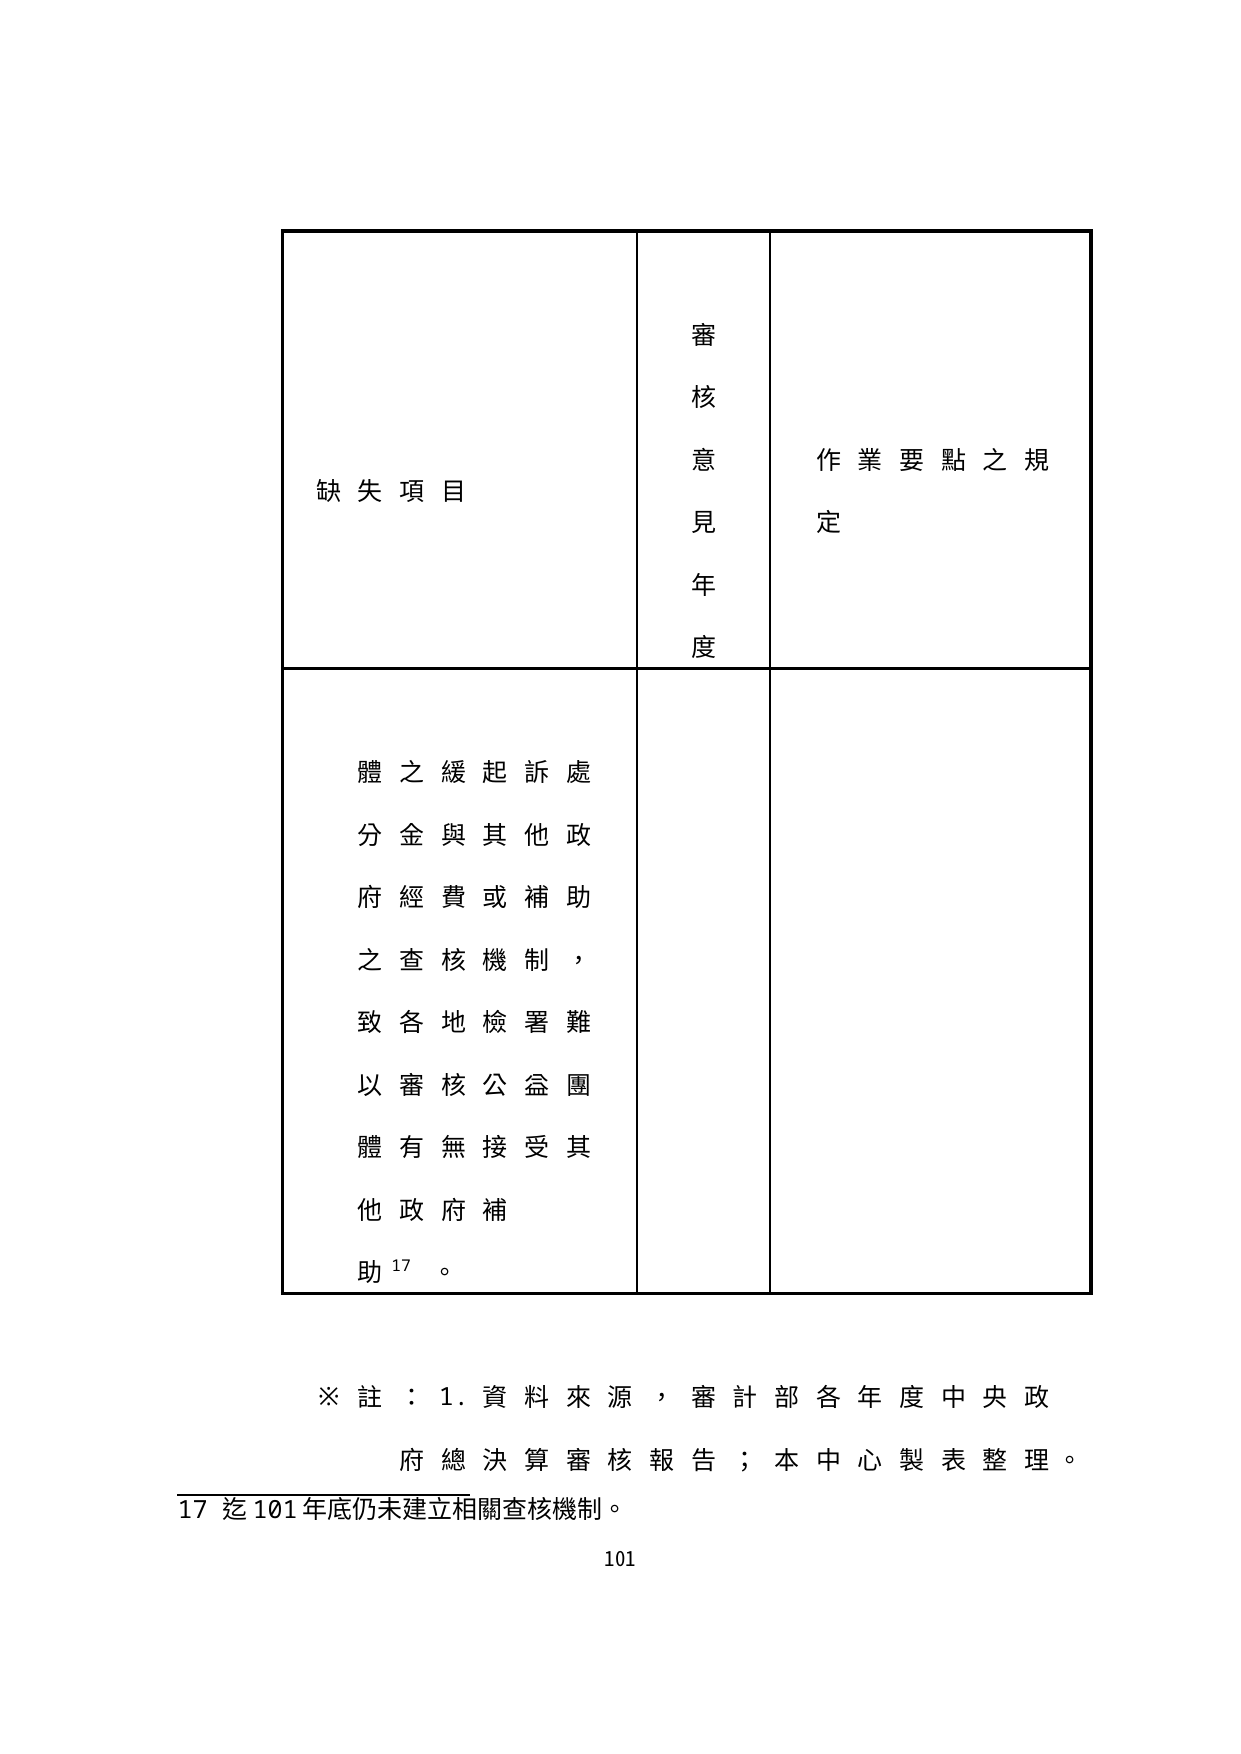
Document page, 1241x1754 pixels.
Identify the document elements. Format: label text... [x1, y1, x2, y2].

table_header 缺失項目 [284, 233, 636, 667]
table_cell 體之緩起訴處分金與其他政府經費或補助之查核機制，致各地檢署難以審核公益團體有無接受其他政府補助。 [284, 670, 636, 1292]
table_header 作業要點之規定 [771, 233, 1089, 667]
text ※註：1.資料來源，審計部各年度中央政府總決算審核報告；本中心製表整理。 [275, 1354, 1058, 1479]
table_cell [638, 670, 769, 1292]
table_cell - [771, 670, 1089, 1292]
table_header 審核意見年度 [638, 233, 769, 667]
